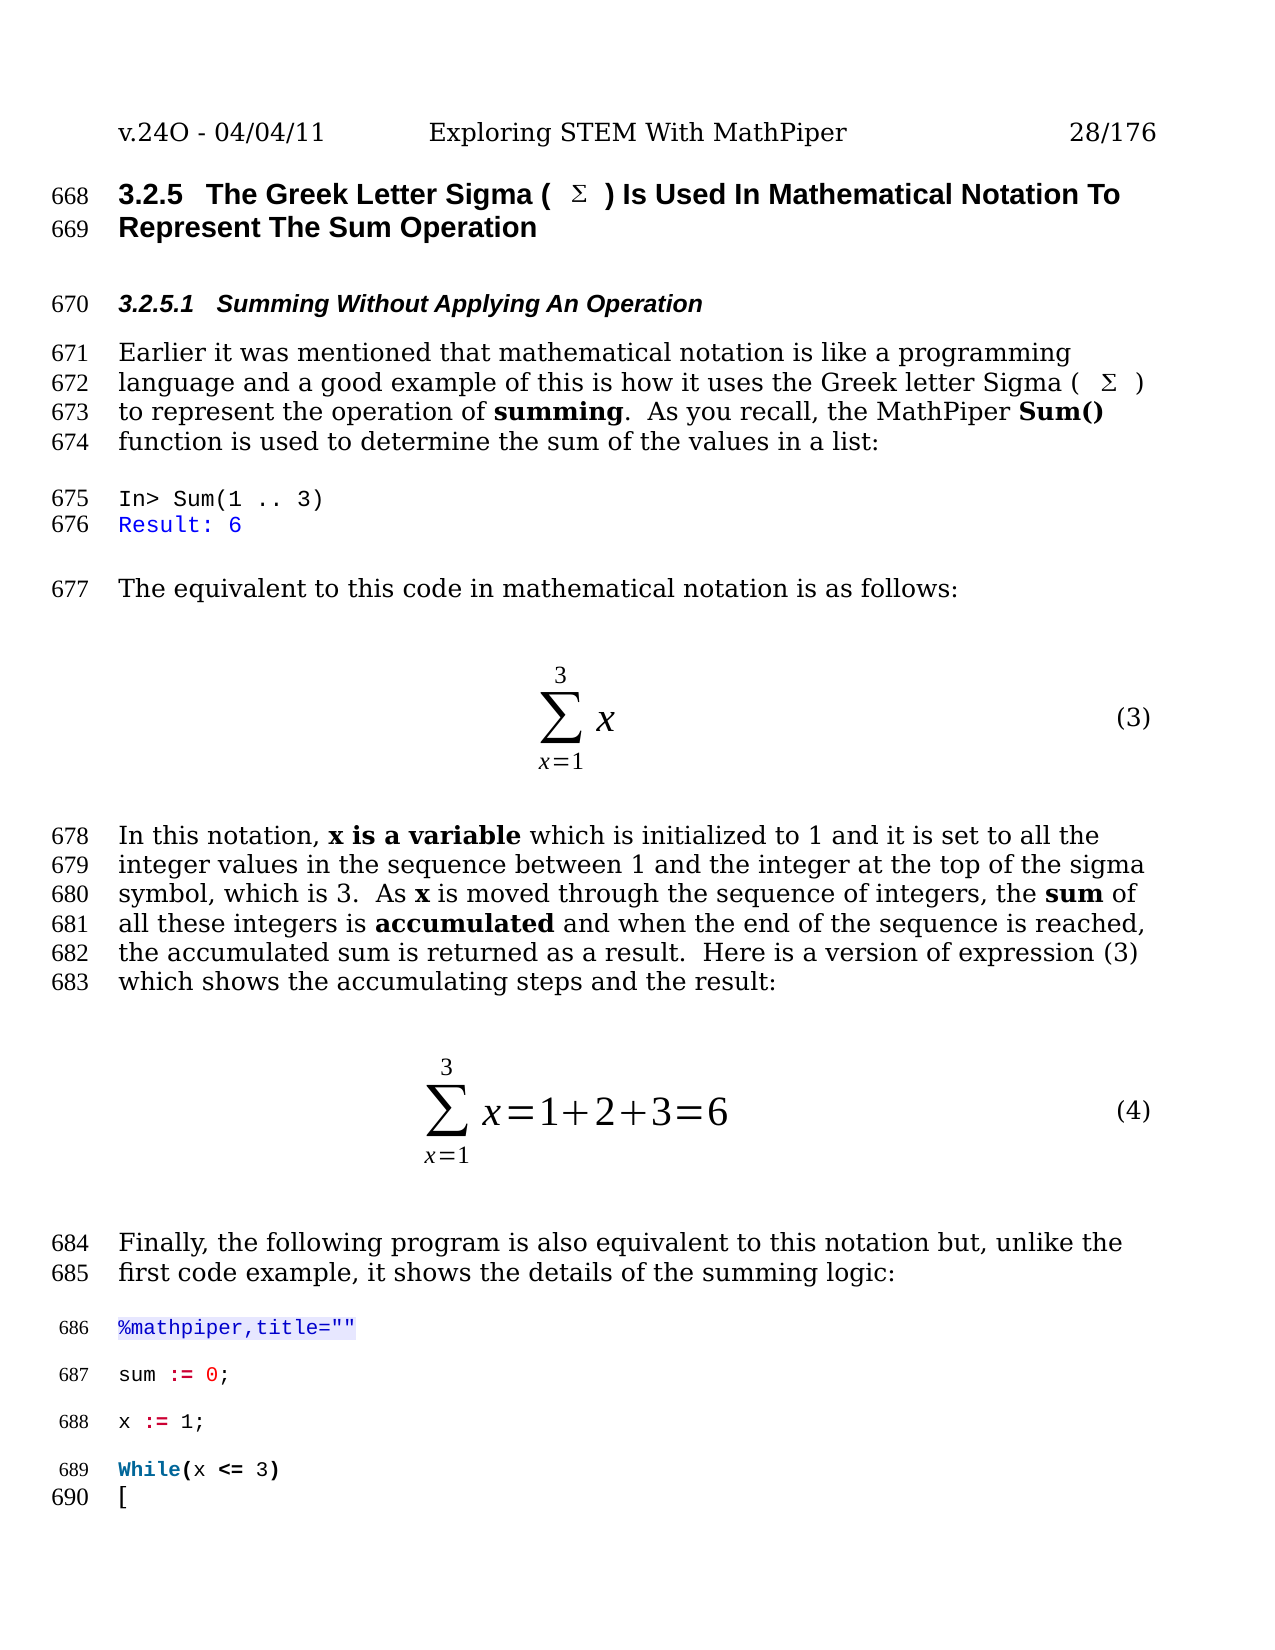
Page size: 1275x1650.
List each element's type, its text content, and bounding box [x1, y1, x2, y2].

text [ [118, 1482, 1157, 1511]
text x := 1; [118, 1411, 1157, 1435]
subtitle Summing Without Applying An Operation [118, 289, 1157, 317]
text Result: 6 [118, 514, 1157, 540]
table_header [118, 654, 1041, 782]
table_header (3) [1041, 654, 1157, 782]
text While(x <= 3) [118, 1458, 1157, 1482]
table_header [118, 1046, 1041, 1176]
text In this notation, x is a variable which is initialized to 1 and it is set to all the integer values in the sequence between 1 and the integer at the top of the sigma symbol, which is 3. As x is moved through the sequence of integers, the sum of all these integers is accumulated and when the end of the sequence is reached, the accumulated sum is returned as a result. Here is a version of expression (3) which shows the accumulating steps and the result: [118, 821, 1157, 996]
table_header (4) [1041, 1046, 1157, 1176]
text Earlier it was mentioned that mathematical notation is like a programming language and a good example of this is how it uses the Greek letter Sigma () to represent the operation of summing. As you recall, the MathPiper Sum() function is used to determine the sum of the values in a list: [118, 338, 1157, 456]
text In> Sum(1 .. 3) [118, 488, 1157, 514]
text The equivalent to this code in mathematical notation is as follows: [118, 574, 1157, 604]
subtitle The Greek Letter Sigma () Is Used In Mathematical Notation To Represent The Sum Operation [118, 177, 1157, 244]
text Finally, the following program is also equivalent to this notation but, unlike the first code example, it shows the details of the summing logic: [118, 1229, 1157, 1287]
text sum := 0; [118, 1364, 1157, 1388]
text %mathpiper,title="" [118, 1317, 1157, 1340]
